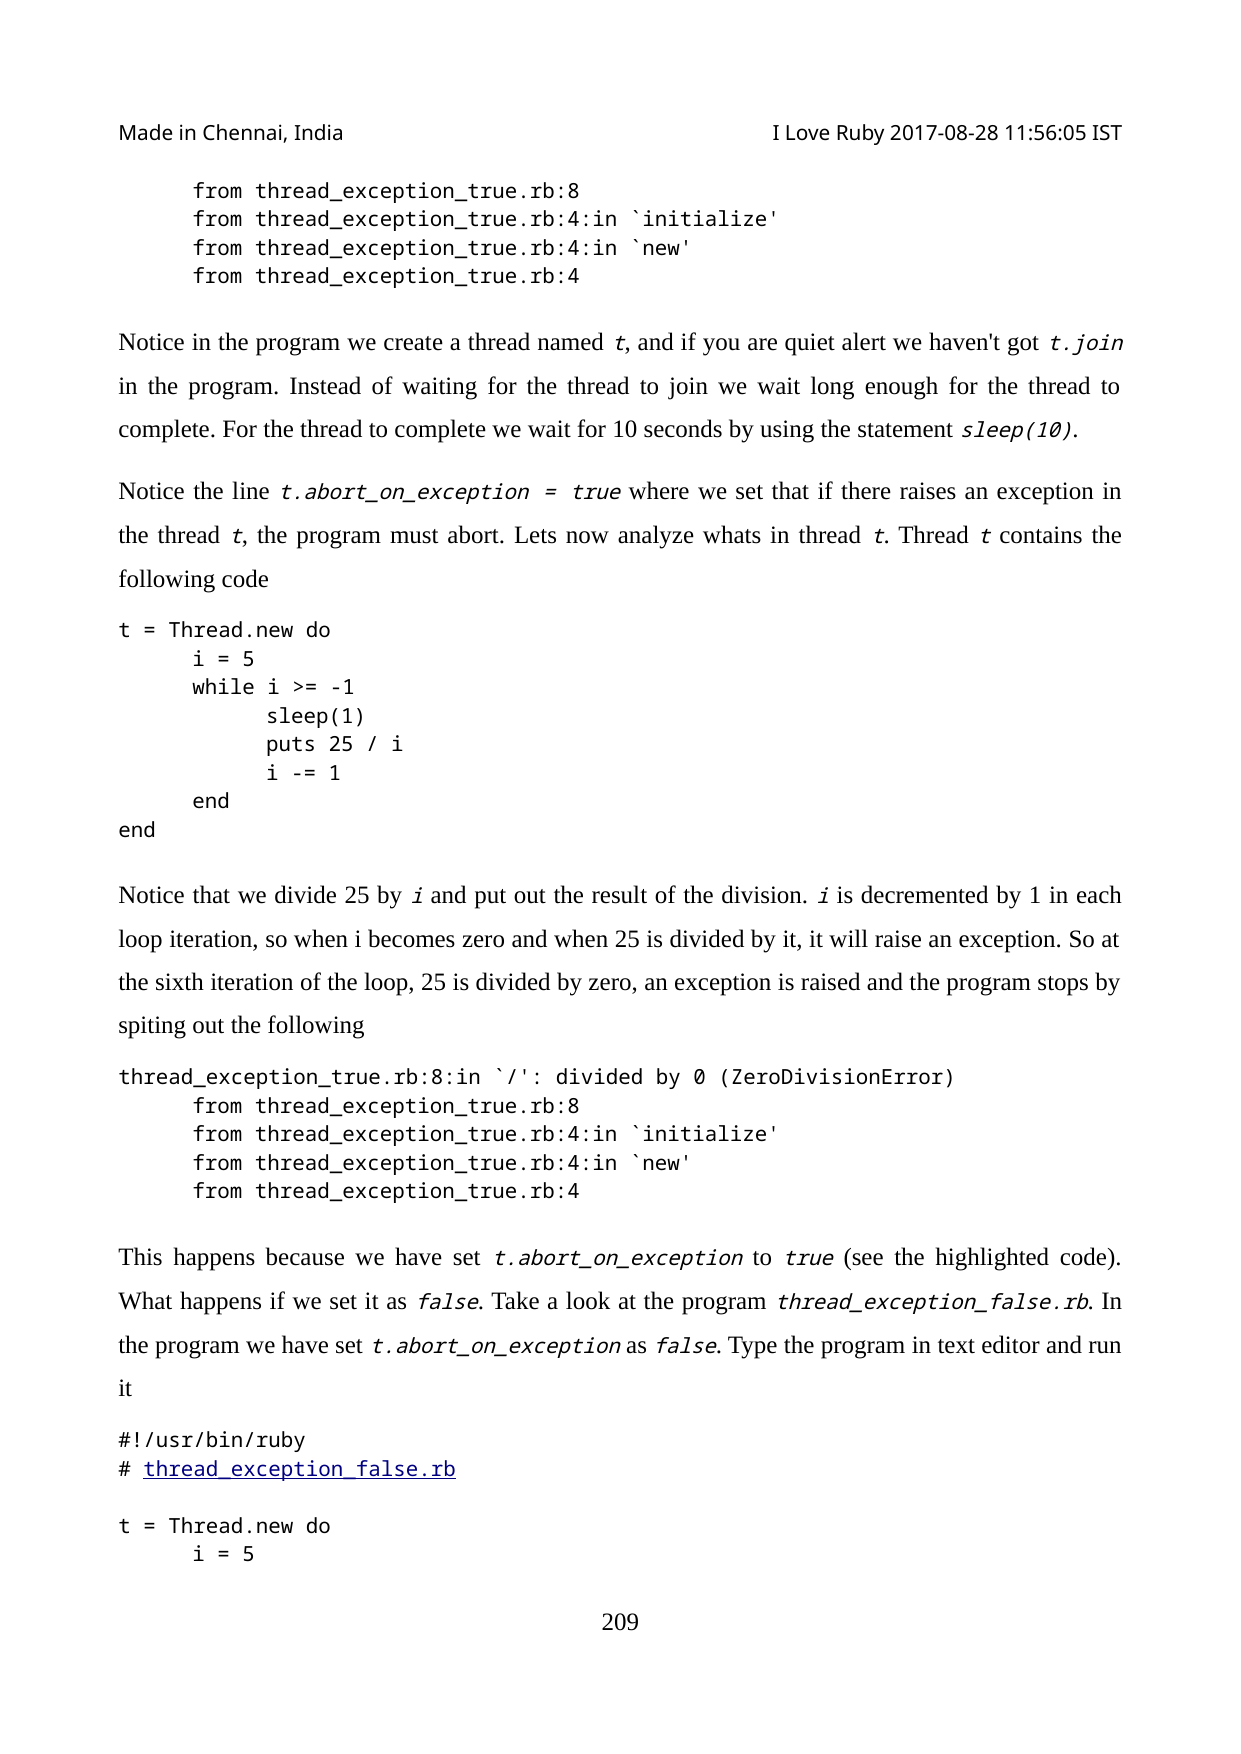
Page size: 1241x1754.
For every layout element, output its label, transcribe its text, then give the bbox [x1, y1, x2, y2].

text from thread_exception_true.rb:8 [118, 1091, 1122, 1119]
text sleep(1) [118, 701, 1122, 729]
text from thread_exception_true.rb:4:in `initialize' [118, 204, 1122, 233]
text #!/usr/bin/ruby [118, 1426, 1122, 1454]
text i = 5 [118, 1539, 1122, 1568]
text from thread_exception_true.rb:4:in `new' [118, 1148, 1122, 1176]
text Notice that we divide 25 by i and put out the result of the division. i is decremented by 1 in each loop iteration, so when i becomes zero and when 25 is divided by it, it will raise an exception. So at the sixth iteration of the loop, 25 is divided by zero, an exception is raised and the program stops by spiting out the following [118, 880, 1122, 1039]
text end [118, 815, 1122, 843]
text end [118, 786, 1122, 815]
text thread_exception_true.rb:8:in `/': divided by 0 (ZeroDivisionError) [118, 1062, 1122, 1091]
text from thread_exception_true.rb:4:in `initialize' [118, 1119, 1122, 1148]
text from thread_exception_true.rb:4:in `new' [118, 233, 1122, 261]
text from thread_exception_true.rb:4 [118, 261, 1122, 290]
text Notice in the program we create a thread named t, and if you are quiet alert we haven't got t.join in the program. Instead of waiting for the thread to join we wait long enough for the thread to complete. For the thread to complete we wait for 10 seconds by using the statement sleep(10). [118, 327, 1122, 443]
text i -= 1 [118, 758, 1122, 786]
text while i >= -1 [118, 672, 1122, 701]
text t = Thread.new do [118, 616, 1122, 644]
text from thread_exception_true.rb:8 [118, 176, 1122, 204]
text puts 25 / i [118, 729, 1122, 758]
text This happens because we have set t.abort_on_exception to true (see the highlighted code). What happens if we set it as false. Take a look at the program thread_exception_false.rb. In the program we have set t.abort_on_exception as false. Type the program in text editor and run it [118, 1242, 1122, 1402]
text # thread_exception_false.rb [118, 1454, 1122, 1482]
text from thread_exception_true.rb:4 [118, 1176, 1122, 1205]
text Notice the line t.abort_on_exception = true where we set that if there raises an exception in the thread t, the program must abort. Lets now analyze whats in thread t. Thread t contains the following code [118, 476, 1122, 592]
text i = 5 [118, 644, 1122, 672]
text t = Thread.new do [118, 1511, 1122, 1539]
